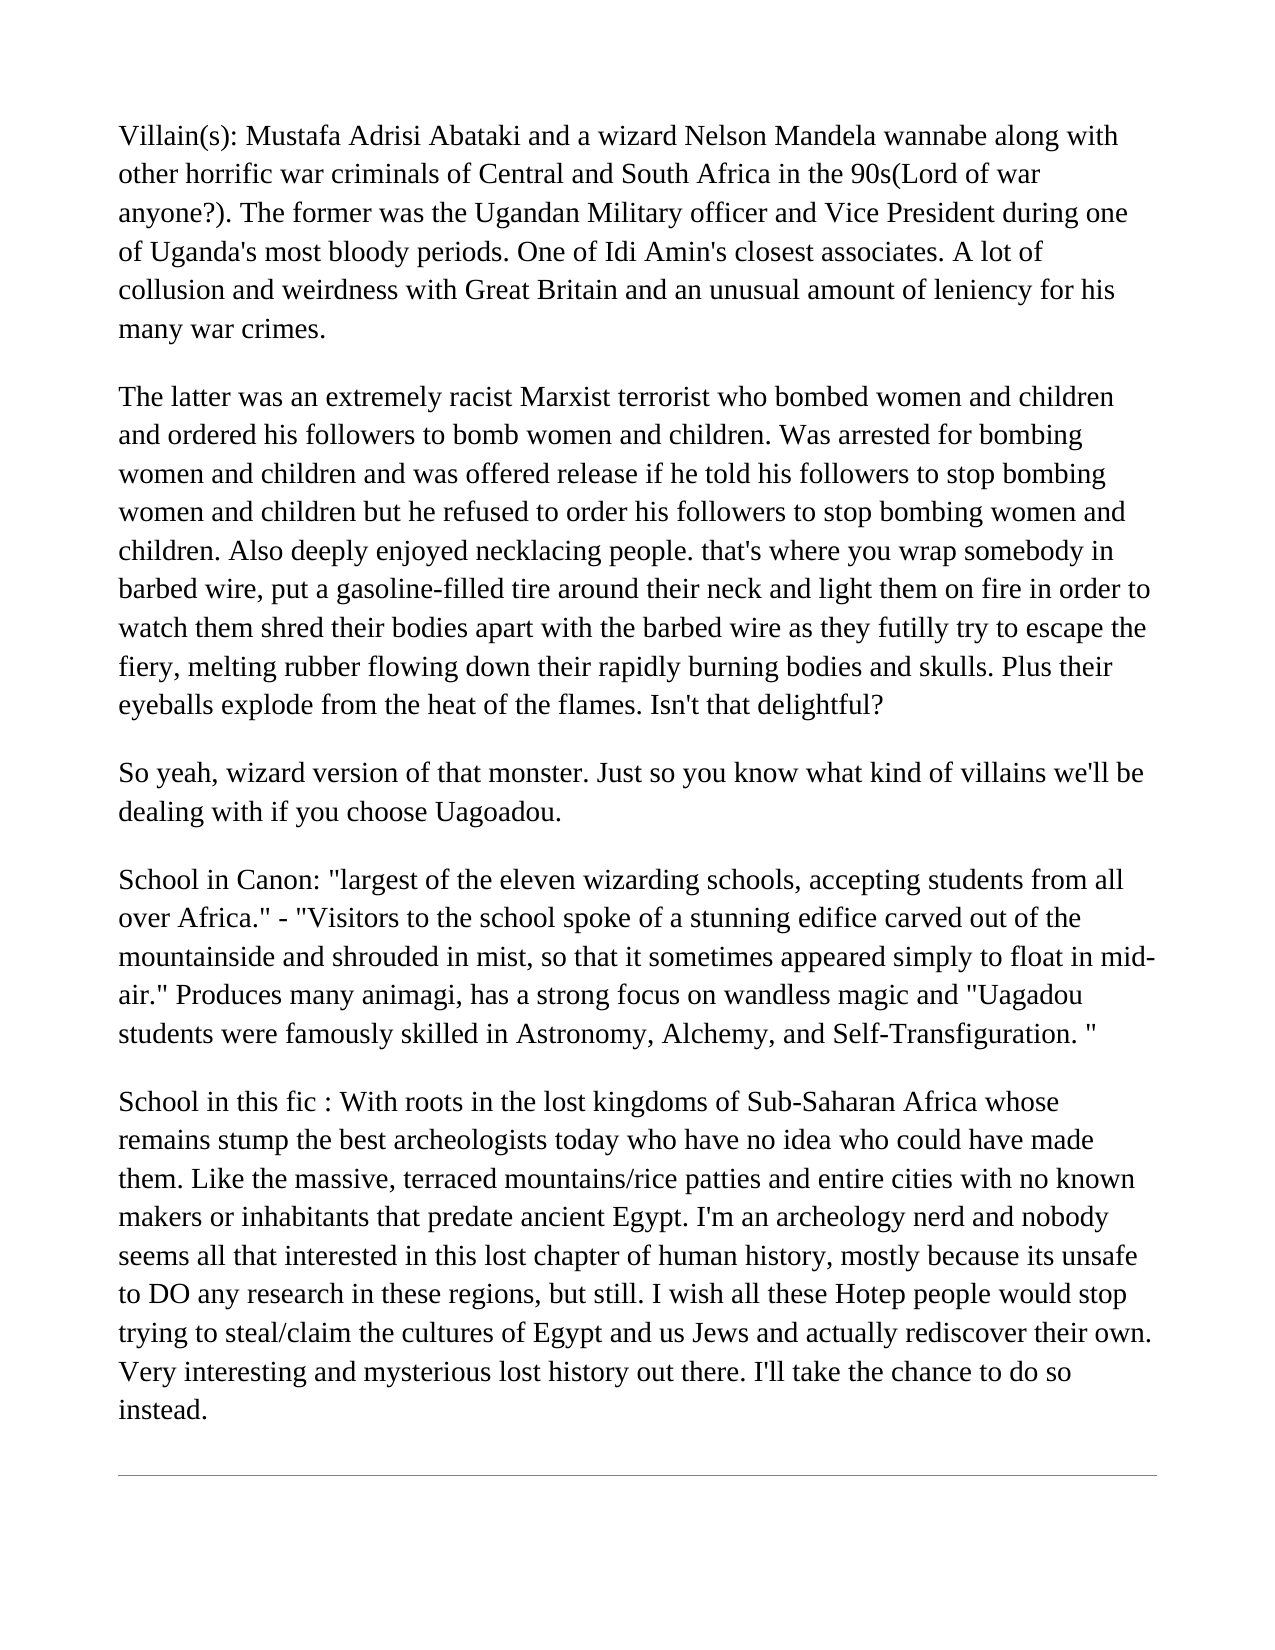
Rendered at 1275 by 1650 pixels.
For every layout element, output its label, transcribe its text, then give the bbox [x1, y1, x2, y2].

text The latter was an extremely racist Marxist terrorist who bombed women and children and ordered his followers to bomb women and children. Was arrested for bombing women and children and was offered release if he told his followers to stop bombing women and children but he refused to order his followers to stop bombing women and children. Also deeply enjoyed necklacing people. that's where you wrap somebody in barbed wire, put a gasoline-filled tire around their neck and light them on fire in order to watch them shred their bodies apart with the barbed wire as they futilly try to escape the fiery, melting rubber flowing down their rapidly burning bodies and skulls. Plus their eyeballs explode from the heat of the flames. Isn't that delightful? [118, 379, 1157, 721]
text School in this fic : With roots in the lost kingdoms of Sub-Saharan Africa whose remains stump the best archeologists today who have no idea who could have made them. Like the massive, terraced mountains/rice patties and entire cities with no known makers or inhabitants that predate ancient Egypt. I'm an archeology nerd and nobody seems all that interested in this lost chapter of human history, mostly because its unsafe to DO any research in these regions, but still. I wish all these Hotep people would stop trying to steal/claim the cultures of Egypt and us Jews and actually rediscover their own. Very interesting and mysterious lost history out there. I'll take the chance to do so instead. [118, 1084, 1157, 1426]
text So yeah, wizard version of that monster. Just so you know what kind of villains we'll be dealing with if you choose Uagoadou. [118, 755, 1157, 827]
text Villain(s): Mustafa Adrisi Abataki and a wizard Nelson Mandela wannabe along with other horrific war criminals of Central and South Africa in the 90s(Lord of war anyone?). The former was the Ugandan Military officer and Vice President during one of Uganda's most bloody periods. One of Idi Amin's closest associates. A lot of collusion and weirdness with Great Britain and an unusual amount of leniency for his many war crimes. [118, 118, 1157, 344]
text School in Canon: "largest of the eleven wizarding schools, accepting students from all over Africa." - "Visitors to the school spoke of a stunning edifice carved out of the mountainside and shrouded in mist, so that it sometimes appeared simply to float in mid-air." Produces many animagi, has a strong focus on wandless magic and "Uagadou students were famously skilled in Astronomy, Alchemy, and Self-Transfiguration. " [118, 862, 1157, 1049]
